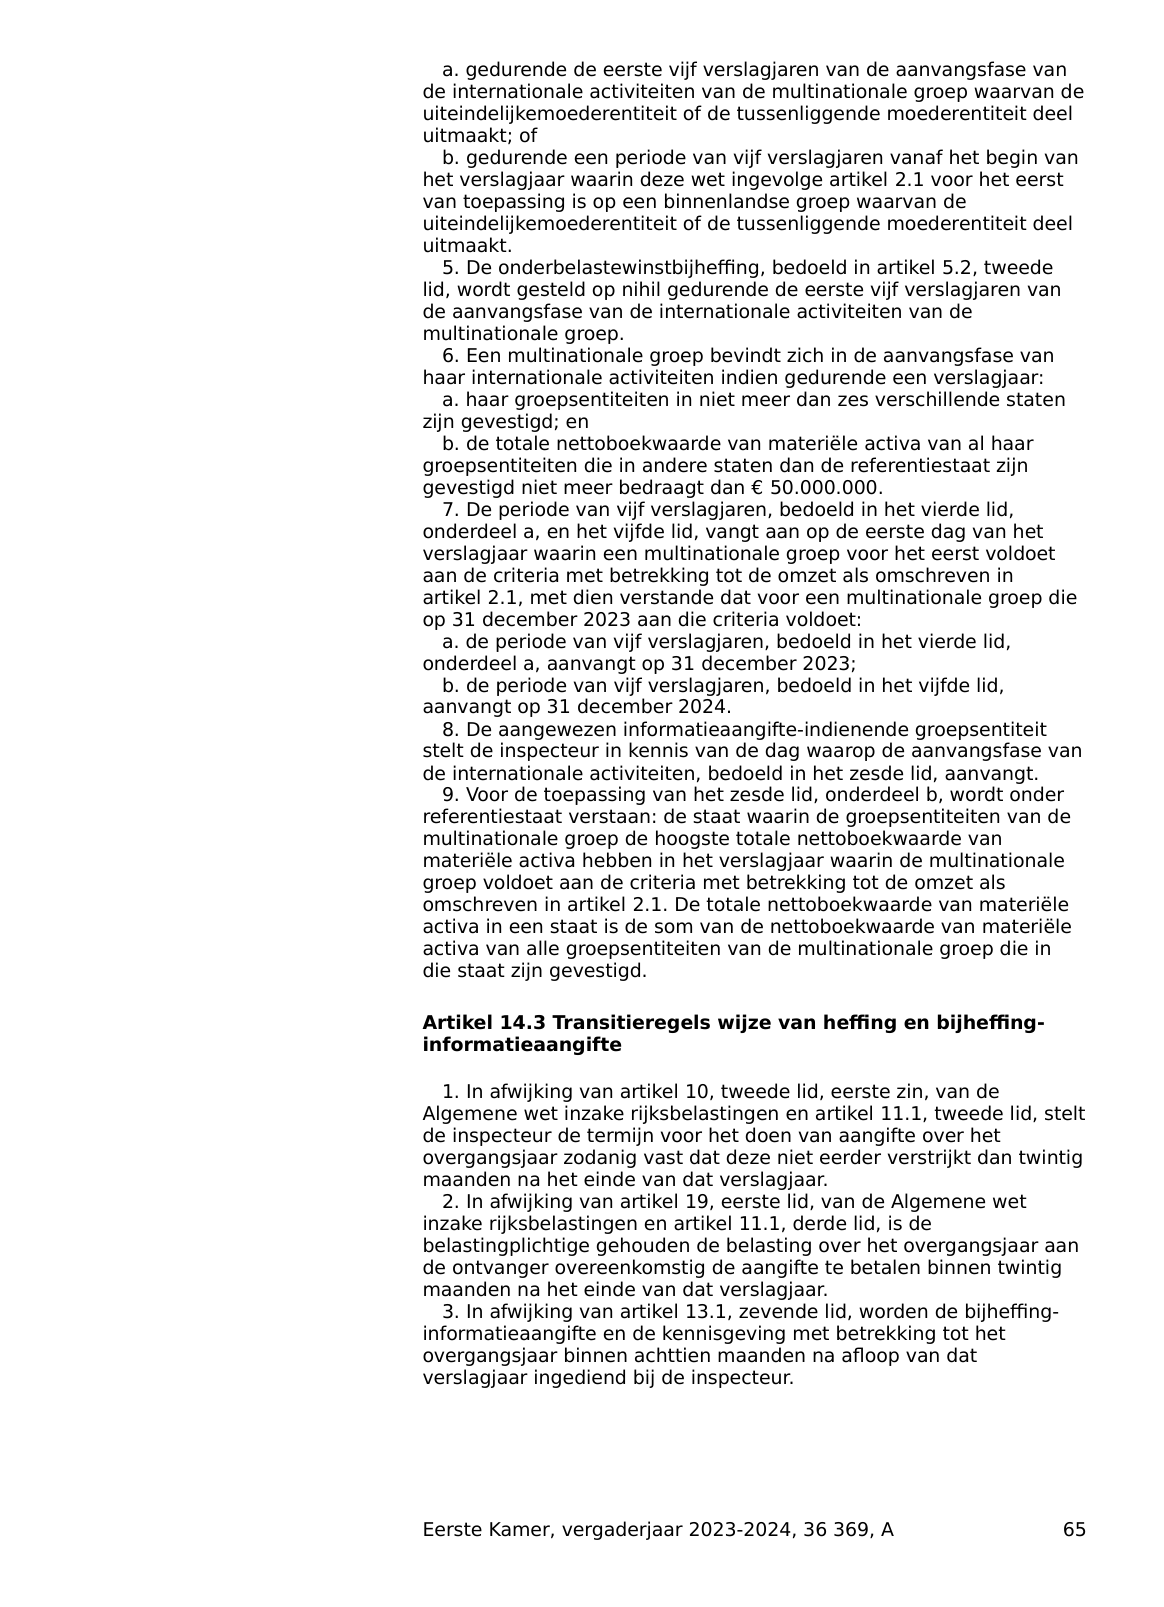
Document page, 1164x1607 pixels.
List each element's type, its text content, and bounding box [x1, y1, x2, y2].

text a. haar groepsentiteiten in niet meer dan zes verschillende staten zijn gevestigd; en [422, 389, 1087, 433]
text b. de totale nettoboekwaarde van materiële activa van al haar groepsentiteiten die in andere staten dan de referentiestaat zijn gevestigd niet meer bedraagt dan € 50.000.000. [422, 433, 1087, 499]
text 5. De onderbelastewinstbijheffing, bedoeld in artikel 5.2, tweede lid, wordt gesteld op nihil gedurende de eerste vijf verslagjaren van de aanvangsfase van de internationale activiteiten van de multinationale groep. [422, 257, 1087, 345]
subtitle Artikel 14.3 Transitieregels wijze van heffing en bijheffing-informatieaangifte [422, 1012, 1087, 1056]
text 6. Een multinationale groep bevindt zich in de aanvangsfase van haar internationale activiteiten indien gedurende een verslagjaar: [422, 345, 1087, 389]
text a. de periode van vijf verslagjaren, bedoeld in het vierde lid, onderdeel a, aanvangt op 31 december 2023; [422, 631, 1087, 674]
text 2. In afwijking van artikel 19, eerste lid, van de Algemene wet inzake rijksbelastingen en artikel 11.1, derde lid, is de belastingplichtige gehouden de belasting over het overgangsjaar aan de ontvanger overeenkomstig de aangifte te betalen binnen twintig maanden na het einde van dat verslagjaar. [422, 1191, 1087, 1301]
text 3. In afwijking van artikel 13.1, zevende lid, worden de bijheffing-informatieaangifte en de kennisgeving met betrekking tot het overgangsjaar binnen achttien maanden na afloop van dat verslagjaar ingediend bij de inspecteur. [422, 1301, 1087, 1389]
text 8. De aangewezen informatieaangifte-indienende groepsentiteit stelt de inspecteur in kennis van de dag waarop de aanvangsfase van de internationale activiteiten, bedoeld in het zesde lid, aanvangt. [422, 718, 1087, 784]
text 1. In afwijking van artikel 10, tweede lid, eerste zin, van de Algemene wet inzake rijksbelastingen en artikel 11.1, tweede lid, stelt de inspecteur de termijn voor het doen van aangifte over het overgangsjaar zodanig vast dat deze niet eerder verstrijkt dan twintig maanden na het einde van dat verslagjaar. [422, 1081, 1087, 1191]
text a. gedurende de eerste vijf verslagjaren van de aanvangsfase van de internationale activiteiten van de multinationale groep waarvan de uiteindelijkemoederentiteit of de tussenliggende moederentiteit deel uitmaakt; of [422, 59, 1087, 147]
text 7. De periode van vijf verslagjaren, bedoeld in het vierde lid, onderdeel a, en het vijfde lid, vangt aan op de eerste dag van het verslagjaar waarin een multinationale groep voor het eerst voldoet aan de criteria met betrekking tot de omzet als omschreven in artikel 2.1, met dien verstande dat voor een multinationale groep die op 31 december 2023 aan die criteria voldoet: [422, 499, 1087, 631]
text b. gedurende een periode van vijf verslagjaren vanaf het begin van het verslagjaar waarin deze wet ingevolge artikel 2.1 voor het eerst van toepassing is op een binnenlandse groep waarvan de uiteindelijkemoederentiteit of de tussenliggende moederentiteit deel uitmaakt. [422, 147, 1087, 257]
text 9. Voor de toepassing van het zesde lid, onderdeel b, wordt onder referentiestaat verstaan: de staat waarin de groepsentiteiten van de multinationale groep de hoogste totale nettoboekwaarde van materiële activa hebben in het verslagjaar waarin de multinationale groep voldoet aan de criteria met betrekking tot de omzet als omschreven in artikel 2.1. De totale nettoboekwaarde van materiële activa in een staat is de som van de nettoboekwaarde van materiële activa van alle groepsentiteiten van de multinationale groep die in die staat zijn gevestigd. [422, 784, 1087, 982]
text b. de periode van vijf verslagjaren, bedoeld in het vijfde lid, aanvangt op 31 december 2024. [422, 674, 1087, 718]
